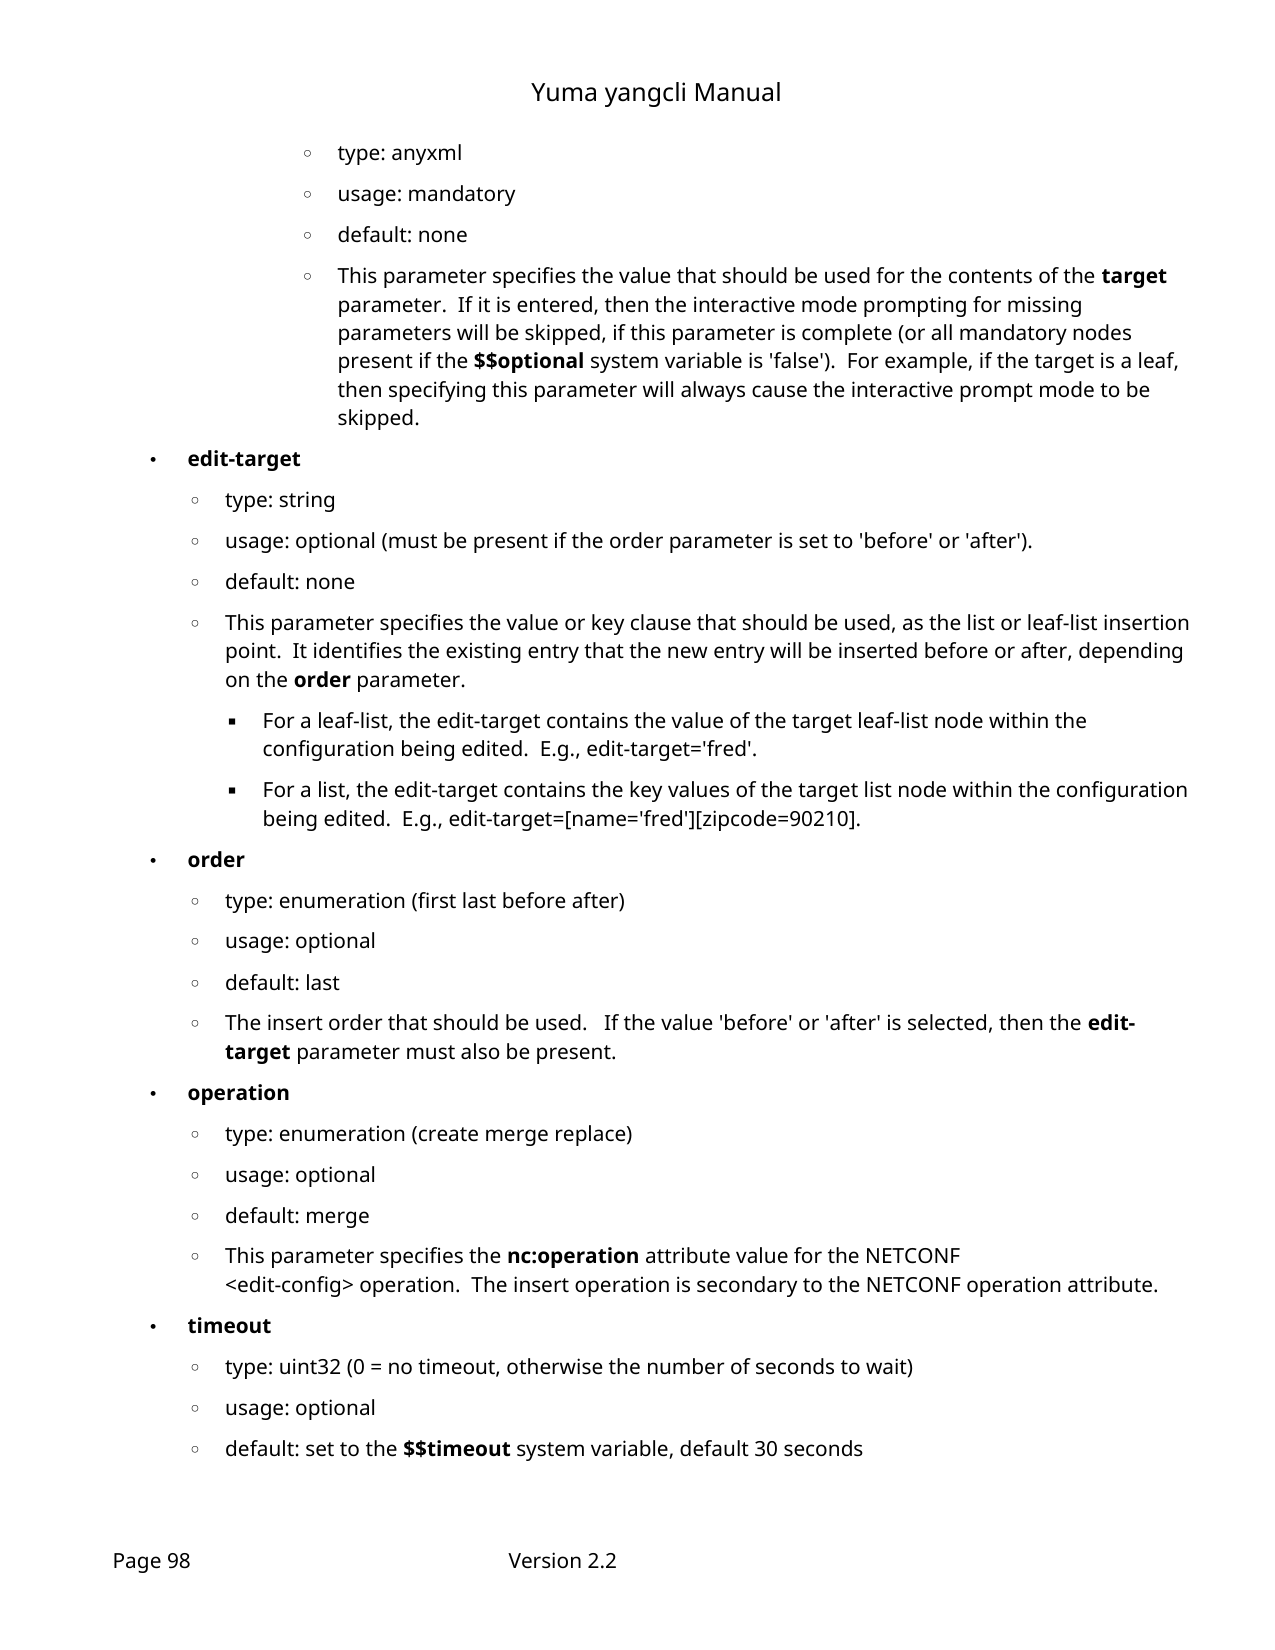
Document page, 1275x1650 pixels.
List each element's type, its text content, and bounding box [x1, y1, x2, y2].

list default: none [187, 567, 1200, 596]
list usage: mandatory [300, 179, 1200, 208]
list usage: optional [187, 1393, 1200, 1421]
list type: enumeration (first last before after) [187, 886, 1200, 914]
list This parameter specifies the value or key clause that should be used, as the list or leaf-list insertion point. It identifies the existing entry that the new entry will be inserted before or after, depending on the order parameter. [187, 608, 1200, 693]
list operation [150, 1078, 1200, 1106]
list type: uint32 (0 = no timeout, otherwise the number of seconds to wait) [187, 1352, 1200, 1380]
list default: set to the $$timeout system variable, default 30 seconds [187, 1434, 1200, 1462]
list For a leaf-list, the edit-target contains the value of the target leaf-list node within the configuration being edited. E.g., edit-target='fred'. [225, 706, 1200, 763]
list default: merge [187, 1201, 1200, 1229]
list This parameter specifies the value that should be used for the contents of the target parameter. If it is entered, then the interactive mode prompting for missing parameters will be skipped, if this parameter is complete (or all mandatory nodes present if the $$optional system variable is 'false'). For example, if the target is a leaf, then specifying this parameter will always cause the interactive prompt mode to be skipped. [300, 261, 1200, 432]
list usage: optional [187, 927, 1200, 955]
list default: last [187, 968, 1200, 996]
list This parameter specifies the nc:operation attribute value for the NETCONF <edit-config> operation. The insert operation is secondary to the NETCONF operation attribute. [187, 1242, 1200, 1298]
list default: none [300, 220, 1200, 249]
list edit-target [150, 444, 1200, 473]
list type: enumeration (create merge replace) [187, 1119, 1200, 1147]
list usage: optional [187, 1160, 1200, 1188]
list type: string [187, 485, 1200, 514]
list The insert order that should be used. If the value 'before' or 'after' is selected, then the edit-target parameter must also be present. [187, 1008, 1200, 1065]
list order [150, 845, 1200, 873]
list type: anyxml [300, 138, 1200, 167]
list timeout [150, 1311, 1200, 1339]
list usage: optional (must be present if the order parameter is set to 'before' or 'after'). [187, 526, 1200, 555]
list For a list, the edit-target contains the key values of the target list node within the configuration being edited. E.g., edit-target=[name='fred'][zipcode=90210]. [225, 775, 1200, 832]
